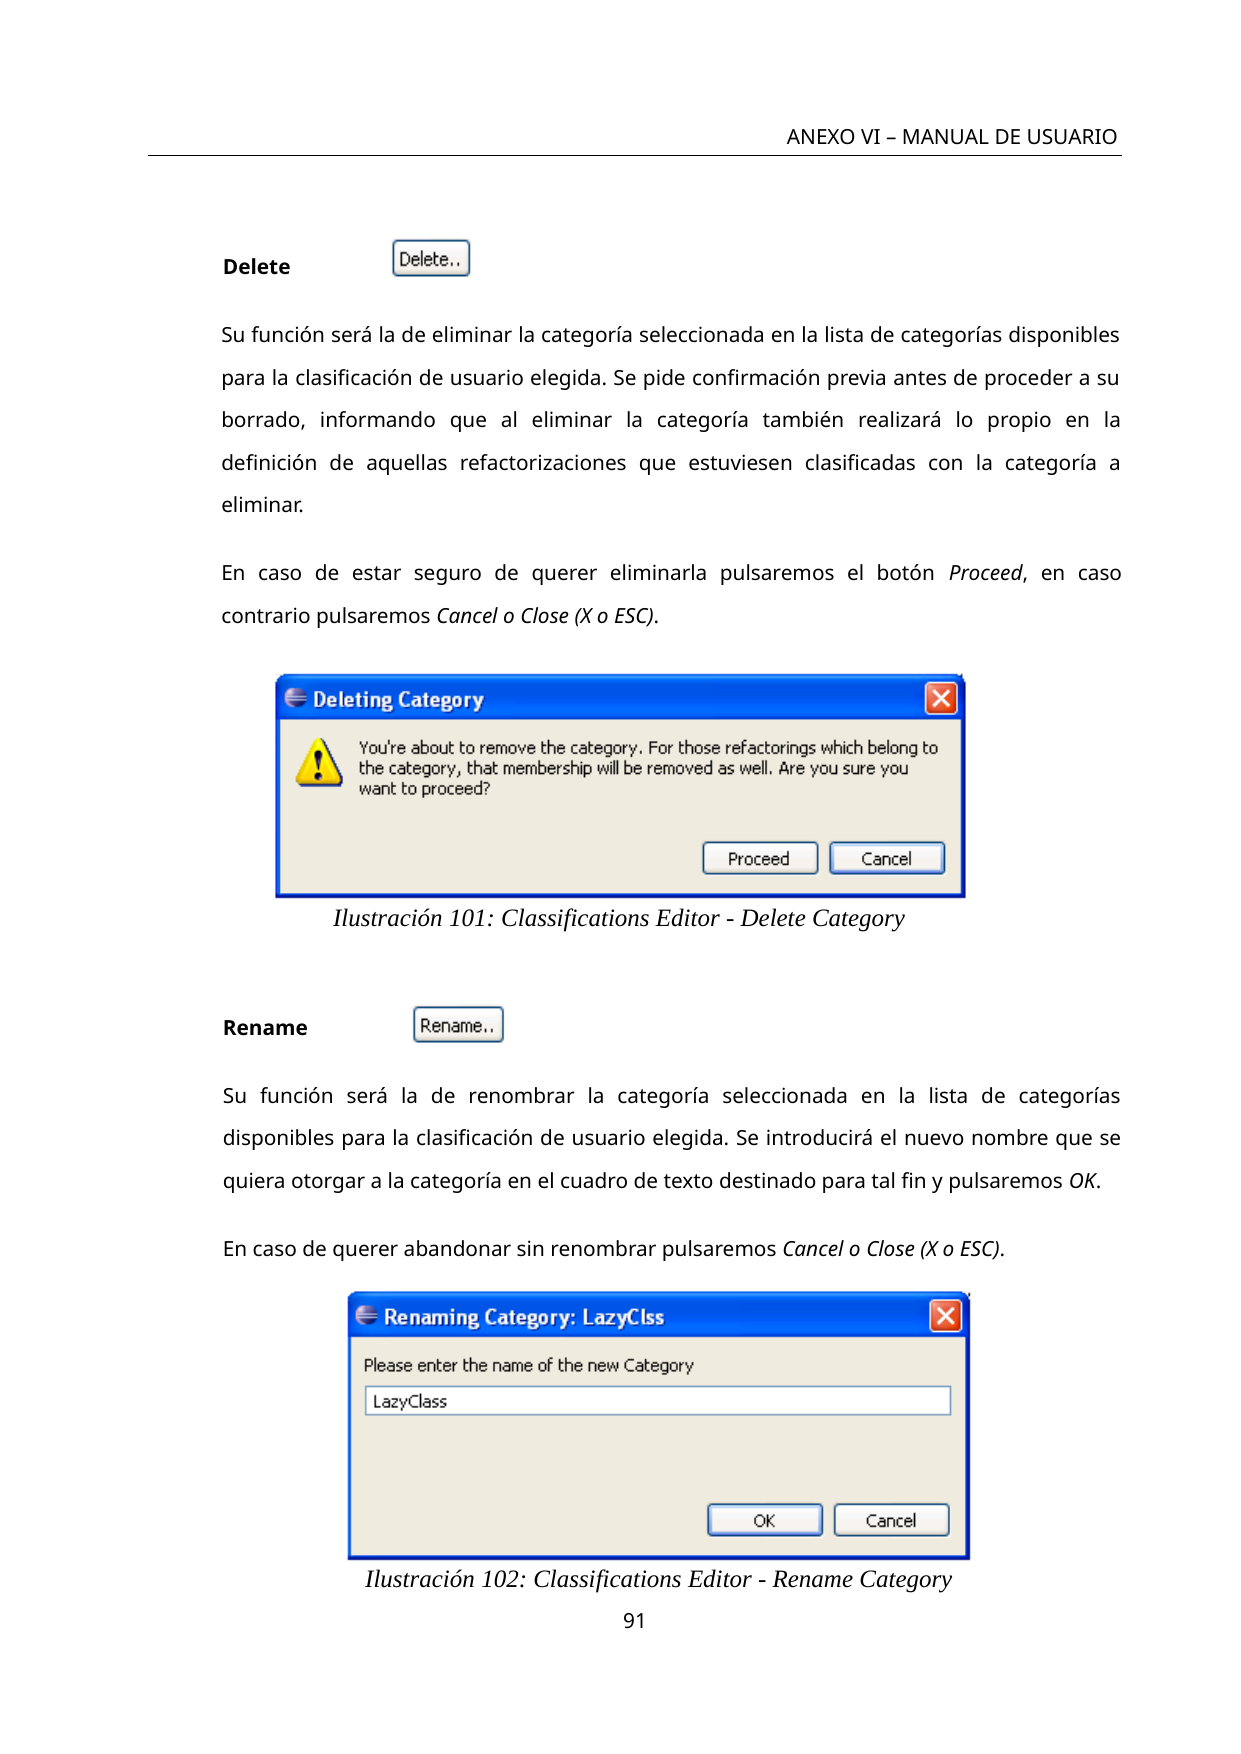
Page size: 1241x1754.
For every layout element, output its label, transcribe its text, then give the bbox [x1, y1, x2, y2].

text Rename [223, 1013, 409, 1042]
picture [271, 668, 969, 903]
text Su función será la de renombrar la categoría seleccionada en la lista de categorías disponibles para la clasificación de usuario elegida. Se introducirá el nuevo nombre que se quiera otorgar a la categoría en el cuadro de texto destinado para tal fin y pulsaremos OK. [223, 1081, 1122, 1194]
text Ilustración 101: Classifications Editor - Delete Category [272, 903, 968, 932]
text En caso de querer abandonar sin renombrar pulsaremos Cancel o Close (X o ESC). [223, 1234, 1122, 1262]
text Delete [223, 252, 1122, 281]
text Ilustración 102: Classifications Editor - Rename Category [345, 1565, 975, 1593]
text Su función será la de eliminar la categoría seleccionada en la lista de categorías disponibles para la clasificación de usuario elegida. Se pide confirmación previa antes de proceder a su borrado, informando que al eliminar la categoría también realizará lo propio en la definición de aquellas refactorizaciones que estuviesen clasificadas con la categoría a eliminar. [221, 320, 1122, 519]
text [345, 1275, 975, 1288]
text [512, 1013, 1122, 1042]
picture [345, 1288, 975, 1565]
text En caso de estar seguro de querer eliminarla pulsaremos el botón Proceed, en caso contrario pulsaremos Cancel o Close (X o ESC). [221, 558, 1122, 629]
